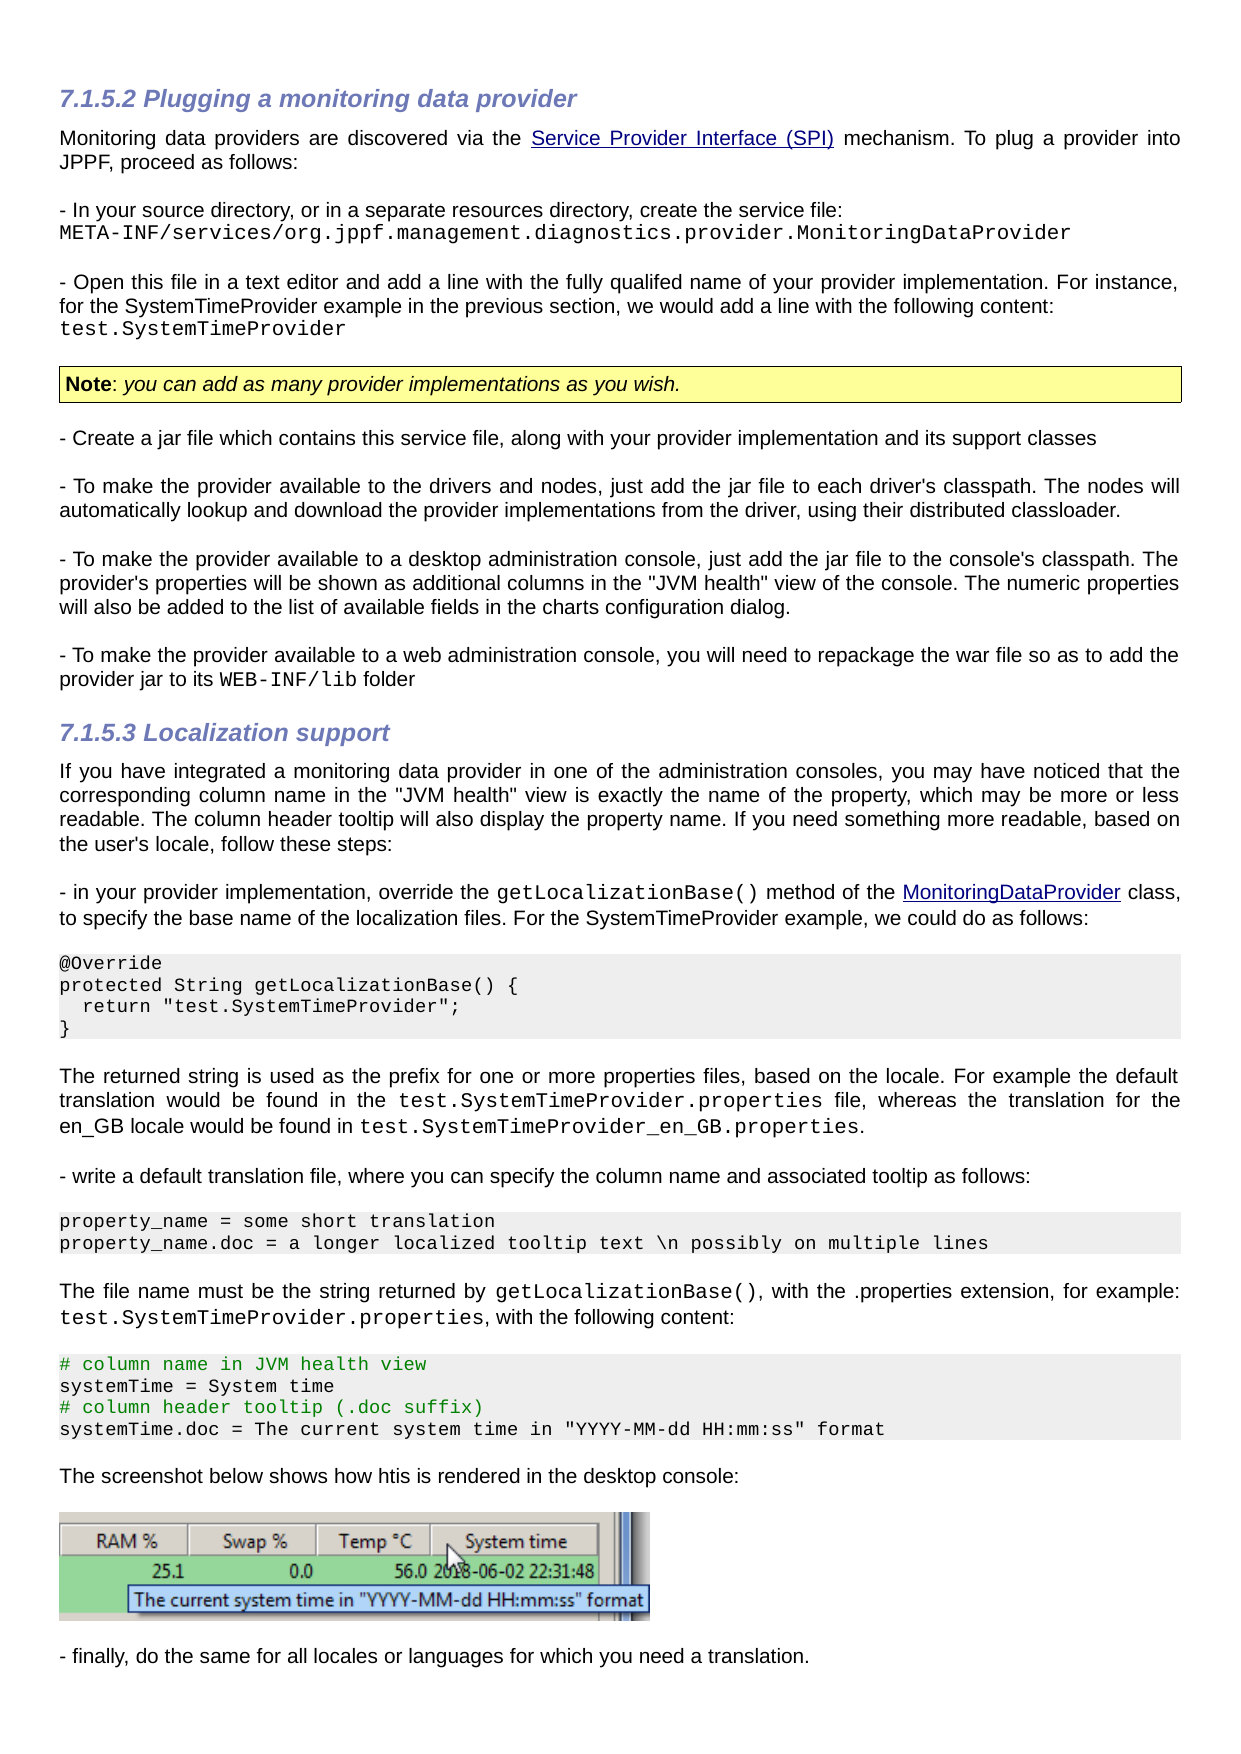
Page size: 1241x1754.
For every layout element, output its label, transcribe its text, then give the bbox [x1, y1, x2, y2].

text - Open this file in a text editor and add a line with the fully qualifed name of your provider implementation. For instance, for the SystemTimeProvider example in the previous section, we would add a line with the following content: [59, 270, 1181, 318]
text - finally, do the same for all locales or languages for which you need a translation. [59, 1644, 1181, 1668]
text The screenshot below shows how htis is rendered in the desktop console: [59, 1464, 1181, 1488]
text systemTime = System time [59, 1376, 1181, 1397]
text - In your source directory, or in a separate resources directory, create the service file: [59, 198, 1181, 222]
subtitle Localization support [59, 718, 1181, 747]
text } [59, 1018, 1181, 1039]
text META-INF/services/org.jppf.management.diagnostics.provider.MonitoringDataProvider [59, 222, 1181, 246]
text Monitoring data providers are discovered via the Service Provider Interface (SPI) mechanism. To plug a provider into JPPF, proceed as follows: [59, 126, 1181, 174]
text # column name in JVM health view [59, 1354, 1181, 1376]
text property_name.doc = a longer localized tooltip text \n possibly on multiple lines [59, 1233, 1181, 1254]
text - To make the provider available to a web administration console, you will need to repackage the war file so as to add the provider jar to its WEB-INF/lib folder [59, 643, 1181, 693]
picture [59, 1512, 650, 1621]
text test.SystemTimeProvider [59, 318, 1181, 342]
text The file name must be the string returned by getLocalizationBase(), with the .properties extension, for example: test.SystemTimeProvider.properties, with the following content: [59, 1279, 1181, 1331]
text - To make the provider available to the drivers and nodes, just add the jar file to each driver's classpath. The nodes will automatically lookup and download the provider implementations from the driver, using their distributed classloader. [59, 474, 1181, 522]
text The returned string is used as the prefix for one or more properties files, based on the locale. For example the default translation would be found in the test.SystemTimeProvider.properties file, whereas the translation for the en_GB locale would be found in test.SystemTimeProvider_en_GB.properties. [59, 1063, 1181, 1139]
text - To make the provider available to a desktop administration console, just add the jar file to the console's classpath. The provider's properties will be shown as additional columns in the "JVM health" view of the console. The numeric properties will also be added to the list of available fields in the charts configuration dialog. [59, 546, 1181, 619]
text # column header tooltip (.doc suffix) [59, 1397, 1181, 1419]
text - Create a jar file which contains this service file, along with your provider implementation and its support classes [59, 426, 1181, 450]
text return "test.SystemTimeProvider"; [59, 997, 1181, 1018]
text @Override [59, 954, 1181, 975]
text protected String getLocalizationBase() { [59, 975, 1181, 997]
text Note: you can add as many provider implementations as you wish. [60, 367, 1181, 402]
text - write a default translation file, where you can specify the column name and associated tooltip as follows: [59, 1163, 1181, 1188]
text property_name = some short translation [59, 1212, 1181, 1233]
subtitle Plugging a monitoring data provider [59, 84, 1181, 113]
text systemTime.doc = The current system time in "YYYY-MM-dd HH:mm:ss" format [59, 1419, 1181, 1440]
text - in your provider implementation, override the getLocalizationBase() method of the MonitoringDataProvider class, to specify the base name of the localization files. For the SystemTimeProvider example, we could do as follows: [59, 879, 1181, 929]
text If you have integrated a monitoring data provider in one of the administration consoles, you may have noticed that the corresponding column name in the "JVM health" view is exactly the name of the property, which may be more or less readable. The column header tooltip will also display the property name. If you need something more readable, based on the user's locale, follow these steps: [59, 759, 1181, 856]
